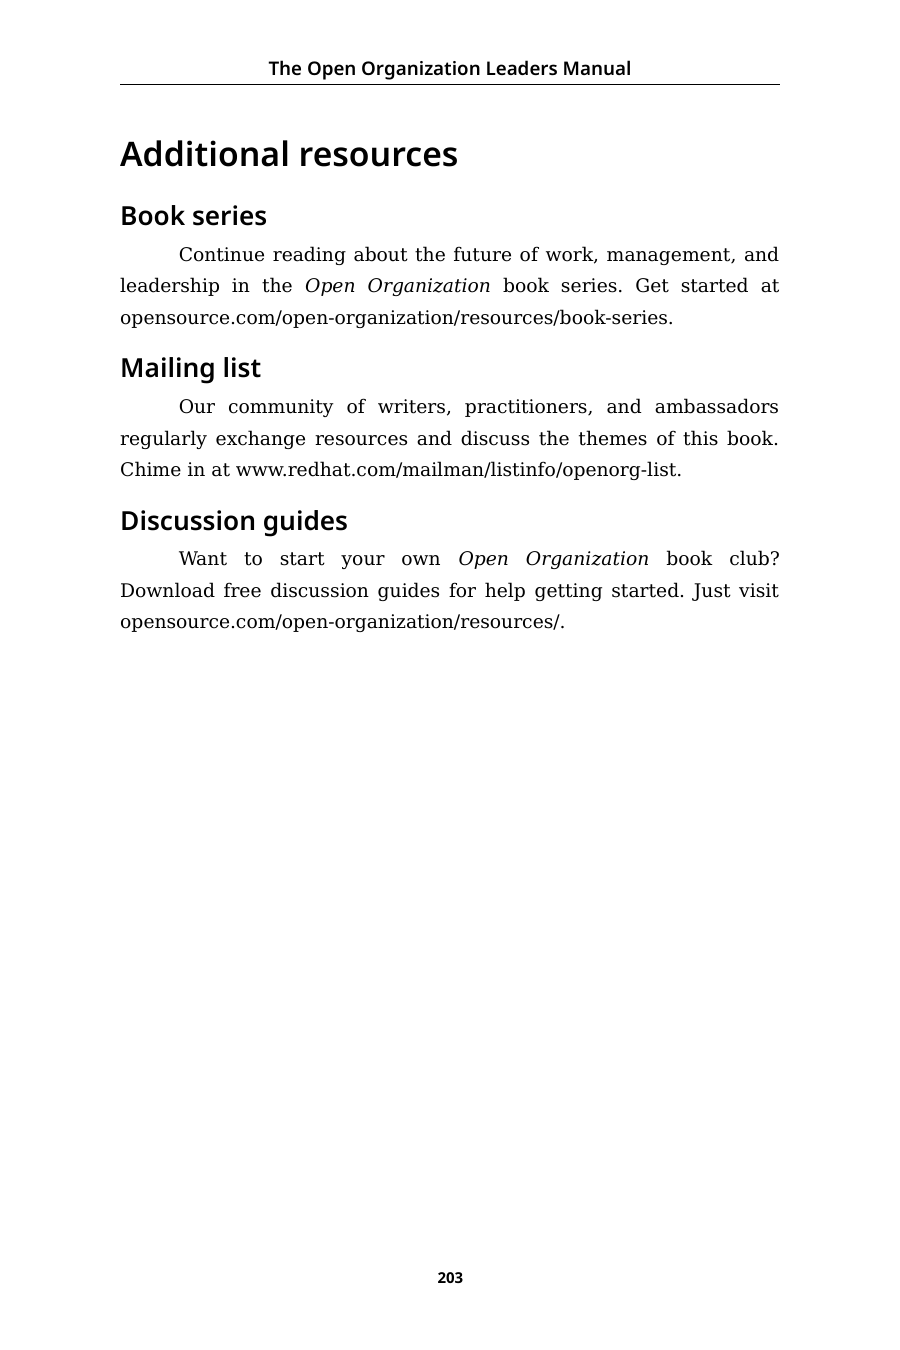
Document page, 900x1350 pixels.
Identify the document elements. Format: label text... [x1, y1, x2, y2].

subtitle Discussion guides [120, 506, 780, 536]
subtitle Mailing list [120, 354, 780, 384]
text Continue reading about the future of work, management, and leadership in the Open Organization book series. Get started at opensource.com/open-organization/resources/book-series. [120, 244, 780, 329]
subtitle Additional resources [120, 135, 780, 174]
text Our community of writers, practitioners, and ambassadors regularly exchange resources and discuss the themes of this book. Chime in at www.redhat.com/mailman/listinfo/openorg-list. [120, 396, 780, 481]
text Want to start your own Open Organization book club? Download free discussion guides for help getting started. Just visit opensource.com/open-organization/resources/. [120, 548, 780, 633]
subtitle Book series [120, 201, 780, 232]
